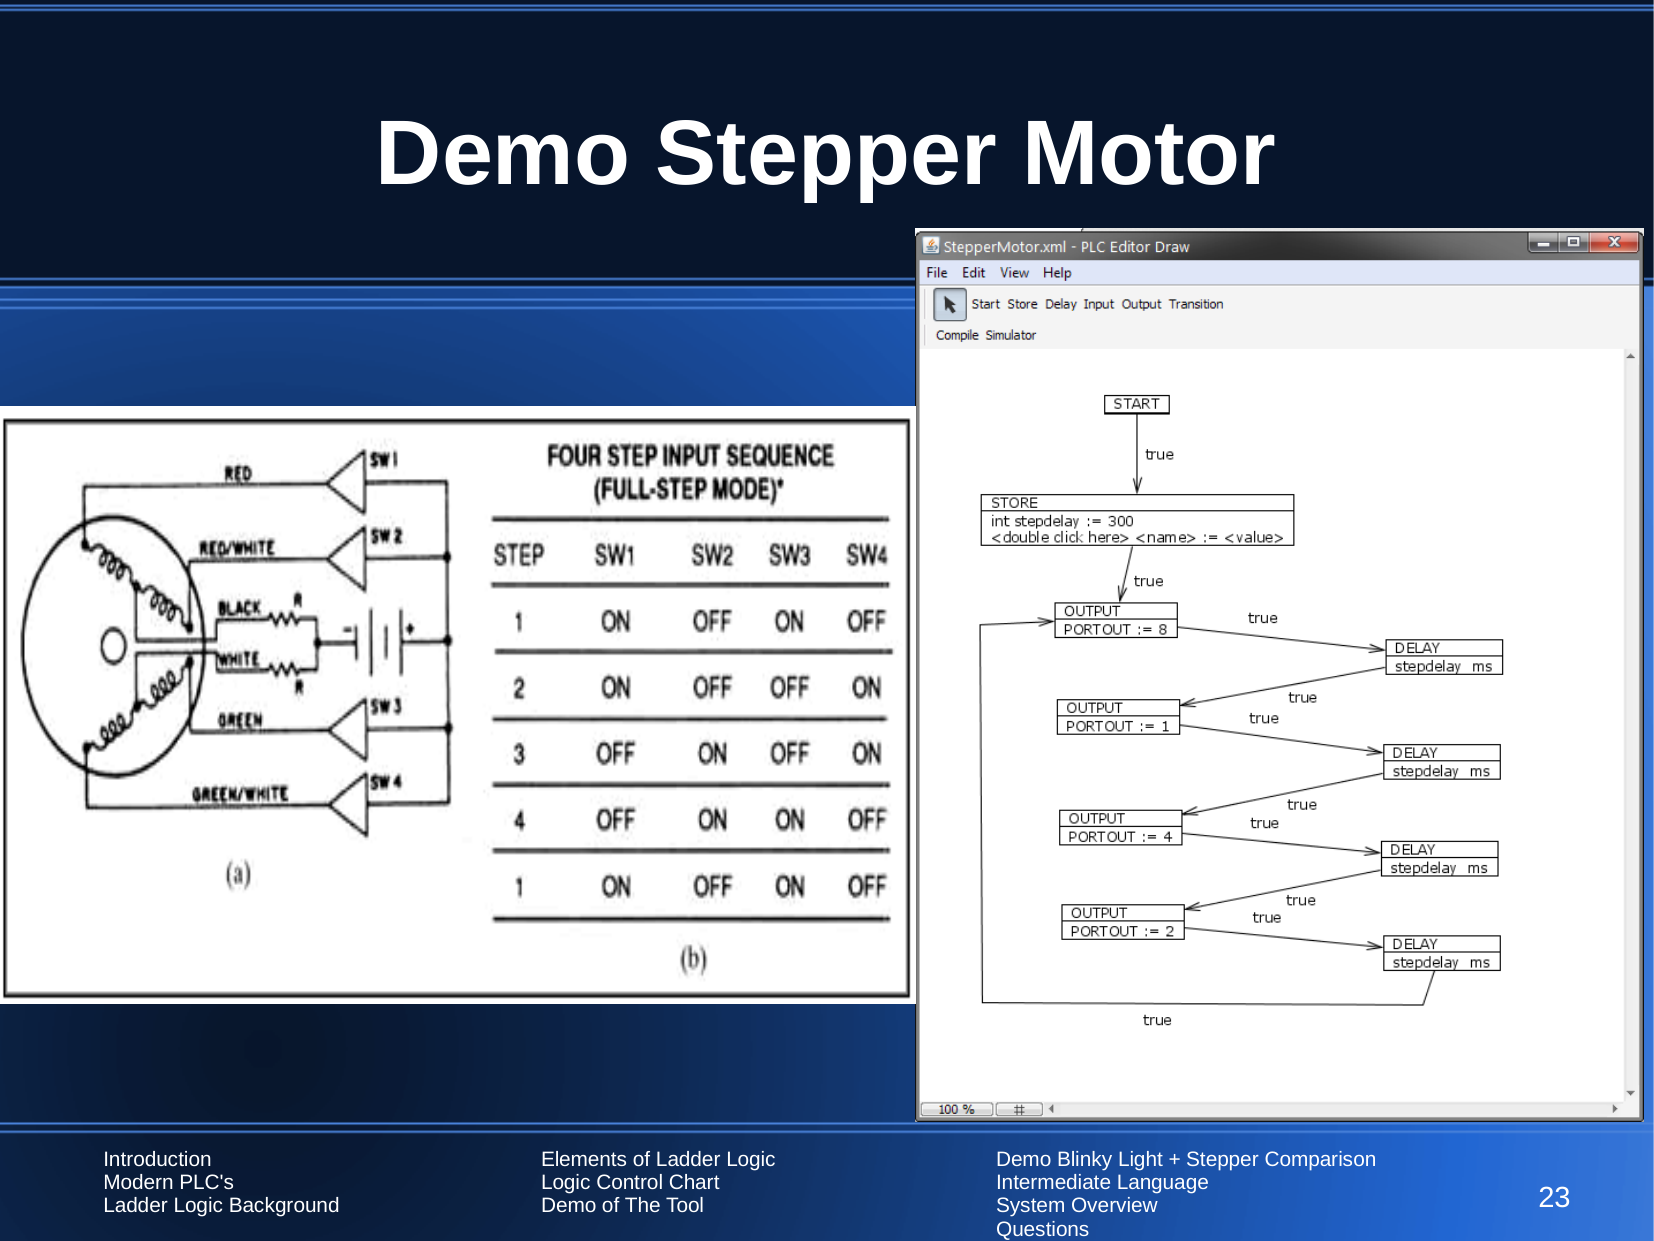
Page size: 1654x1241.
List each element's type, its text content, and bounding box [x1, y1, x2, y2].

picture [0, 0, 1654, 1241]
title Demo Stepper Motor [82, 49, 1571, 257]
